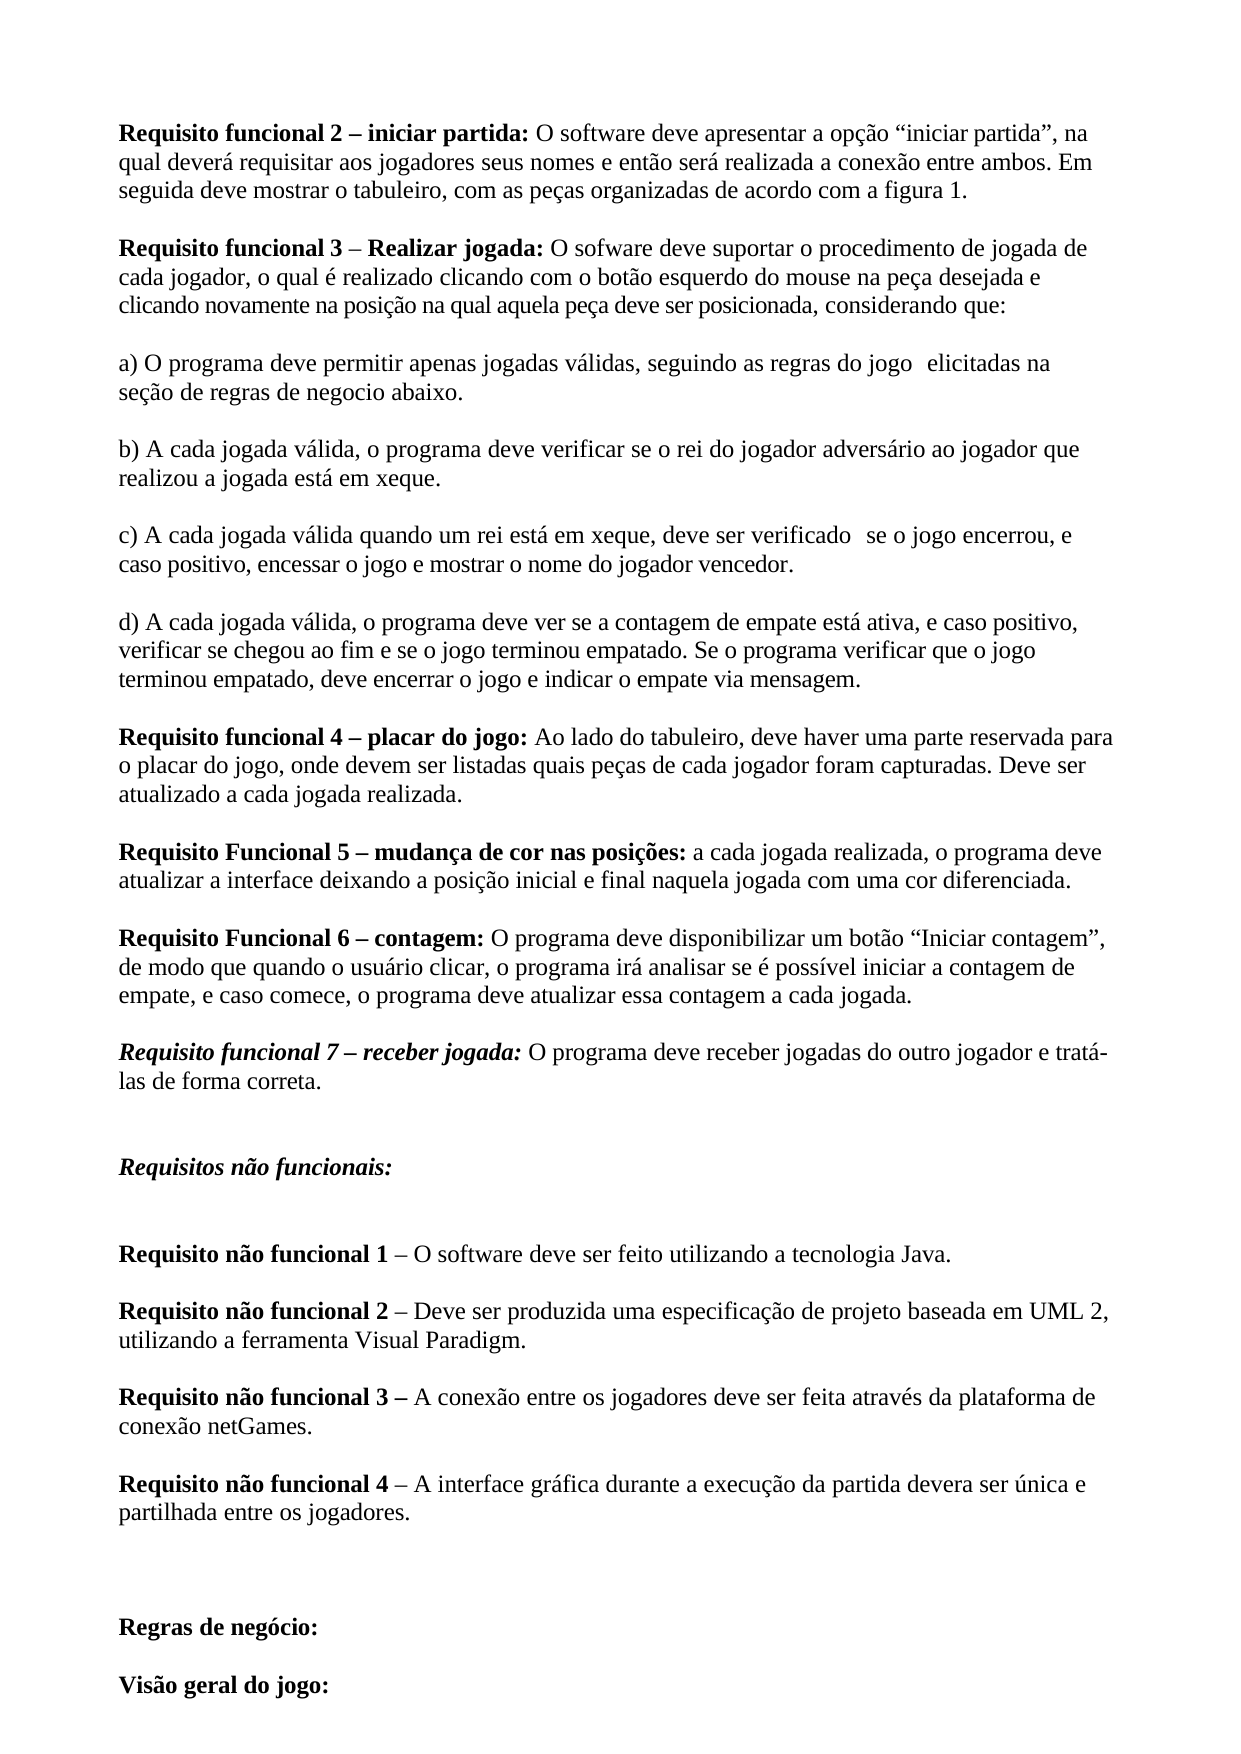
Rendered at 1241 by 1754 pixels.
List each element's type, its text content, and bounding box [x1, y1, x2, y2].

text Requisito Funcional 5 – mudança de cor nas posições: a cada jogada realizada, o programa deve atualizar a interface deixando a posição inicial e final naquela jogada com uma cor diferenciada. [118, 837, 1117, 894]
text Requisito não funcional 3 – A conexão entre os jogadores deve ser feita através da plataforma de conexão netGames. [118, 1382, 1117, 1440]
text Requisito Funcional 6 – contagem: O programa deve disponibilizar um botão “Iniciar contagem”, de modo que quando o usuário clicar, o programa irá analisar se é possível iniciar a contagem de empate, e caso comece, o programa deve atualizar essa contagem a cada jogada. [118, 923, 1117, 1009]
subtitle Requisitos não funcionais: [118, 1152, 1107, 1181]
list c) A cada jogada válida quando um rei está em xeque, deve ser verificado se o jogo encerrou, e caso positivo, encessar o jogo e mostrar o nome do jogador vencedor. [118, 521, 1113, 578]
text d) A cada jogada válida, o programa deve ver se a contagem de empate está ativa, e caso positivo, verificar se chegou ao fim e se o jogo terminou empatado. Se o programa verificar que o jogo terminou empatado, deve encerrar o jogo e indicar o empate via mensagem. [118, 607, 1113, 693]
text Regras de negócio: [118, 1612, 1132, 1641]
text Requisito não funcional 1 – O software deve ser feito utilizando a tecnologia Java. [118, 1239, 1117, 1267]
text Requisito funcional 4 – placar do jogo: Ao lado do tabuleiro, deve haver uma parte reservada para o placar do jogo, onde devem ser listadas quais peças de cada jogador foram capturadas. Deve ser atualizado a cada jogada realizada. [118, 722, 1117, 808]
text Requisito não funcional 4 – A interface gráfica durante a execução da partida devera ser única e partilhada entre os jogadores. [118, 1469, 1117, 1526]
text Requisito funcional 2 – iniciar partida: O software deve apresentar a opção “iniciar partida”, na qual deverá requisitar aos jogadores seus nomes e então será realizada a conexão entre ambos. Em seguida deve mostrar o tabuleiro, com as peças organizadas de acordo com a figura 1. [118, 118, 1113, 204]
list b) A cada jogada válida, o programa deve verificar se o rei do jogador adversário ao jogador que realizou a jogada está em xeque. [118, 434, 1113, 492]
text Requisito funcional 3 – Realizar jogada: O sofware deve suportar o procedimento de jogada de cada jogador, o qual é realizado clicando com o botão esquerdo do mouse na peça desejada e clicando novamente na posição na qual aquela peça deve ser posicionada, considerando que: [118, 233, 1117, 319]
text Visão geral do jogo: [118, 1670, 1132, 1699]
text Requisito funcional 7 – receber jogada: O programa deve receber jogadas do outro jogador e tratá-las de forma correta. [118, 1037, 1117, 1095]
list a) O programa deve permitir apenas jogadas válidas, seguindo as regras do jogo elicitadas na seção de regras de negocio abaixo. [118, 348, 1057, 406]
text Requisito não funcional 2 – Deve ser produzida uma especificação de projeto baseada em UML 2, utilizando a ferramenta Visual Paradigm. [118, 1296, 1117, 1354]
